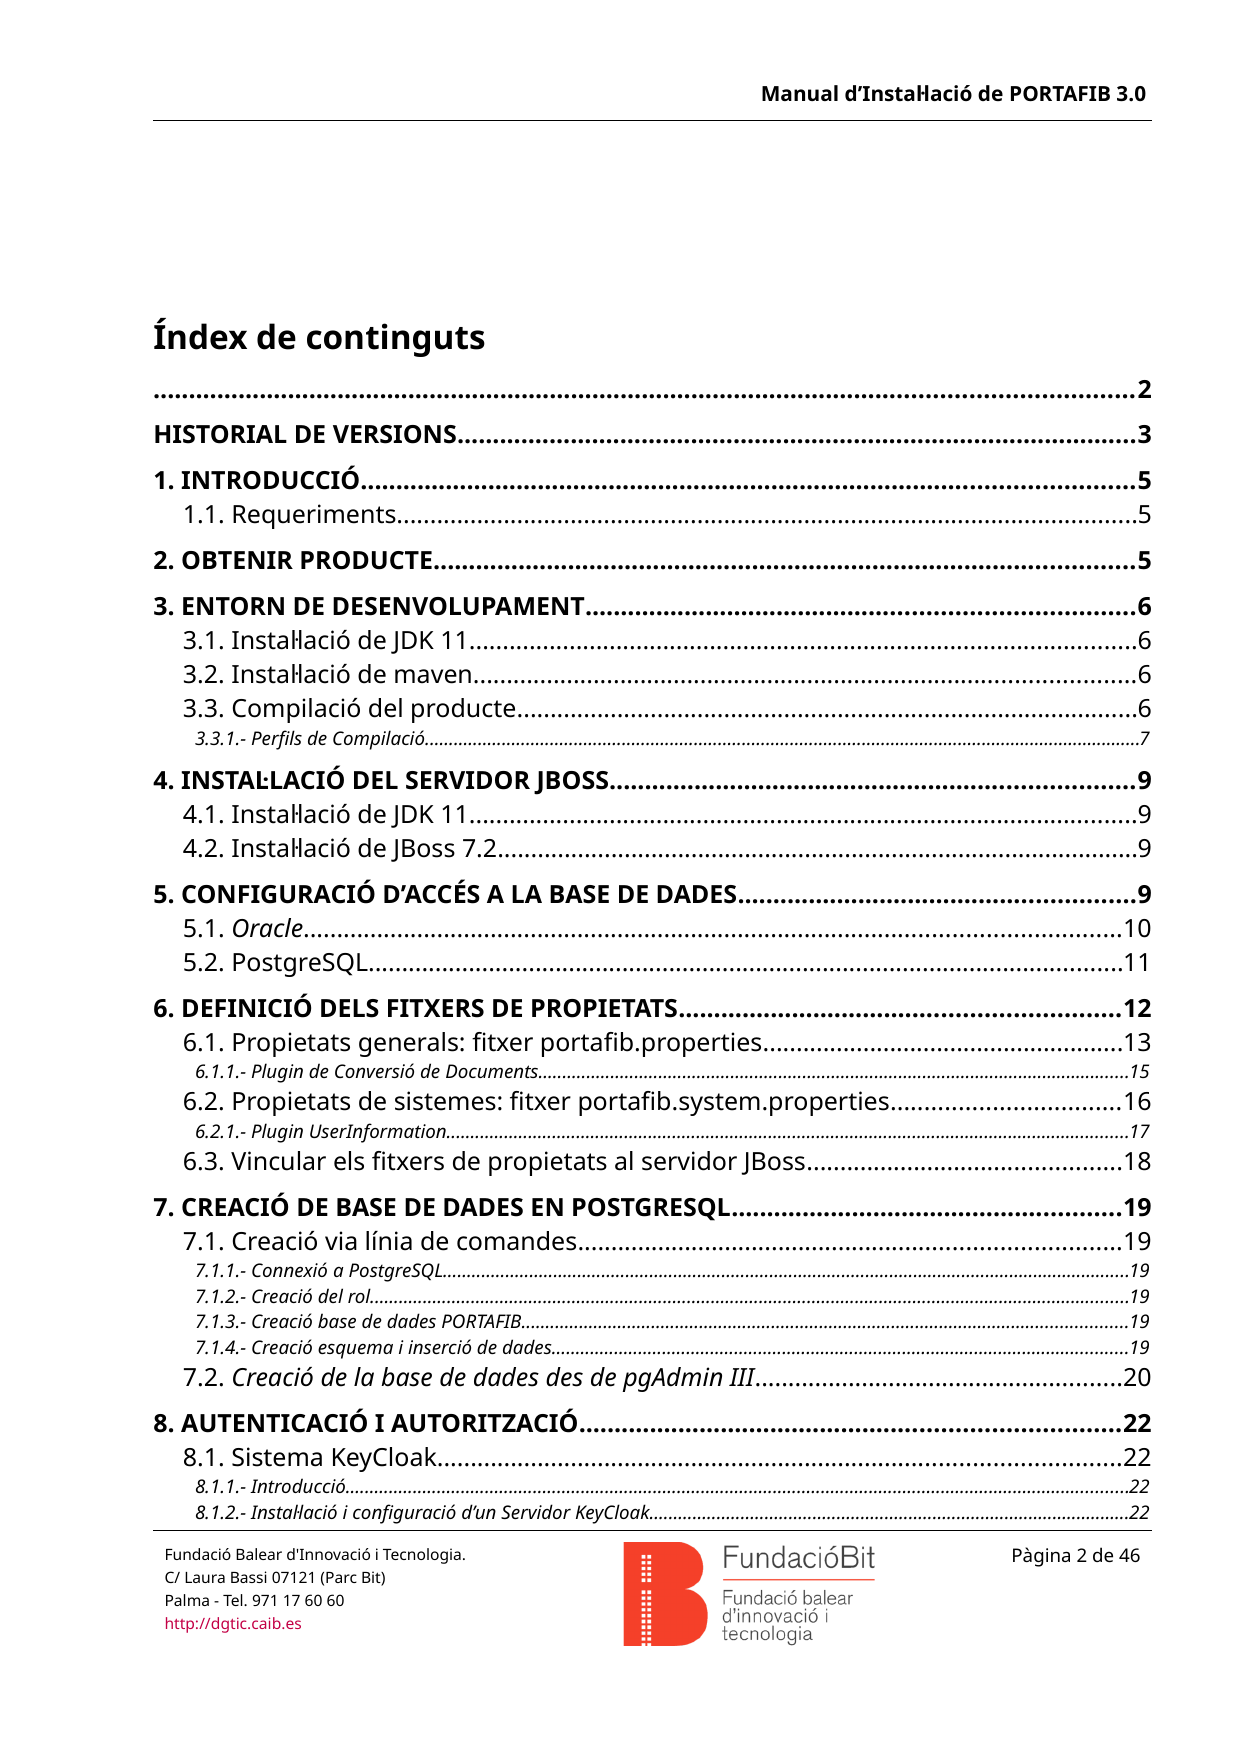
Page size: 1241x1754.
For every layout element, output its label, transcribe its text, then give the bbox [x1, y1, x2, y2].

text 6.1. Propietats generals: fitxer portafib.properties 13 [183, 1024, 1152, 1058]
text 3. Entorn de desenvolupament 6 [153, 589, 1152, 623]
text 2. Obtenir producte 5 [153, 543, 1152, 577]
text 6.2.1.- Plugin UserInformation 17 [195, 1118, 1152, 1143]
text 6.2. Propietats de sistemes: fitxer portafib.system.properties 16 [183, 1084, 1152, 1118]
picture [623, 1542, 875, 1646]
text 7.2. Creació de la base de dades des de pgAdmin III 20 [183, 1359, 1152, 1393]
text 7.1.4.- Creació esquema i inserció de dades 19 [195, 1334, 1152, 1359]
text 7. Creació de Base de dades en PostgreSQL 19 [153, 1189, 1152, 1223]
text 3.3.1.- Perfils de Compilació 7 [195, 725, 1152, 751]
text 4.1. Instal·lació de JDK 11 9 [183, 796, 1152, 830]
text 1. Introducció 5 [153, 463, 1152, 497]
text 3.3. Compilació del producte 6 [183, 691, 1152, 725]
text 6.3. Vincular els fitxers de propietats al servidor JBoss 18 [183, 1143, 1152, 1177]
text 7.1.1.- Connexió a PostgreSQL 19 [195, 1257, 1152, 1283]
text 4. Instal·lació del Servidor JBOSS 9 [153, 762, 1152, 796]
text 5.1. Oracle 10 [183, 910, 1152, 944]
text 3.2. Instal·lació de maven 6 [183, 657, 1152, 691]
text 8.1. Sistema KeyCloak 22 [183, 1439, 1152, 1473]
text 7.1.2.- Creació del rol 19 [195, 1283, 1152, 1308]
text 8.1.2.- Instal·lació i configuració d’un Servidor KeyCloak 22 [195, 1499, 1152, 1524]
text 7.1.3.- Creació base de dades PORTAFIB 19 [195, 1308, 1152, 1334]
subtitle Índex de continguts [153, 313, 1152, 359]
text 3.1. Instal·lació de JDK 11 6 [183, 623, 1152, 657]
text 4.2. Instal·lació de JBoss 7.2 9 [183, 830, 1152, 864]
text 2 [153, 371, 1152, 405]
text 8.1.1.- Introducció 22 [195, 1473, 1152, 1499]
text 5. Configuració d’accés a la Base de Dades 9 [153, 876, 1152, 910]
text 1.1. Requeriments 5 [183, 497, 1152, 531]
text 6.1.1.- Plugin de Conversió de Documents 15 [195, 1058, 1152, 1084]
text 8. Autenticació i Autorització 22 [153, 1405, 1152, 1439]
text Historial de versions 3 [153, 417, 1152, 451]
text 7.1. Creació via línia de comandes 19 [183, 1223, 1152, 1257]
text 6. Definició dels fitxers de propietats 12 [153, 990, 1152, 1024]
text 5.2. PostgreSQL 11 [183, 944, 1152, 978]
